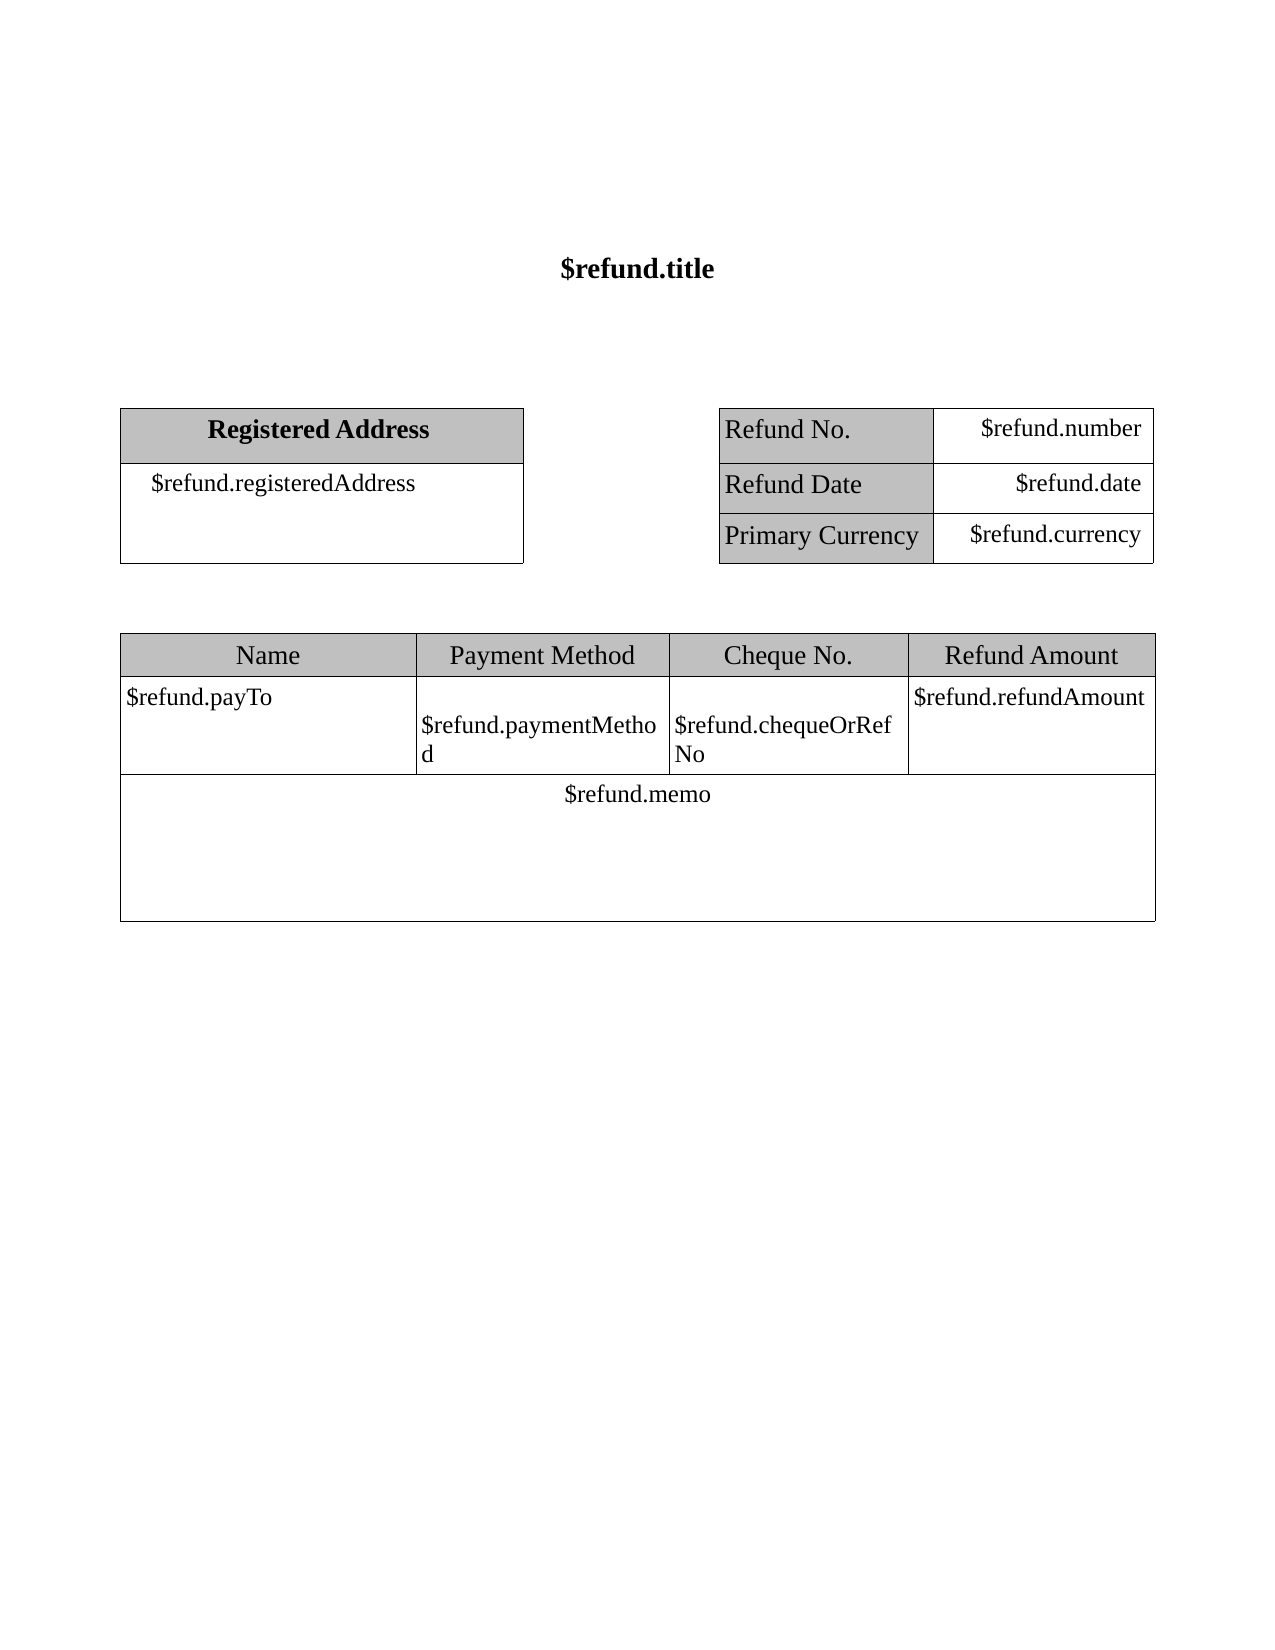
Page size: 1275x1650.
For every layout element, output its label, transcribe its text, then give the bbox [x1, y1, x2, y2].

table_header Refund No. [720, 409, 933, 463]
table_cell Refund Date [720, 464, 933, 513]
table_header Refund Amount [909, 634, 1155, 676]
table_cell $refund.paymentMethod [417, 677, 669, 774]
table_header $refund.title [120, 159, 1155, 325]
table_cell $refund.registeredAddress [121, 464, 523, 563]
table_header Name [121, 634, 416, 676]
table_cell $refund.payTo [121, 677, 416, 774]
table_cell [524, 463, 719, 513]
table_cell [524, 513, 719, 563]
table_cell $refund.currency [934, 514, 1153, 563]
table_cell Primary Currency [720, 514, 933, 563]
table_cell $refund.refundAmount [909, 677, 1155, 774]
table_header Payment Method [417, 634, 669, 676]
table_header $refund.number [934, 409, 1153, 463]
table_cell $refund.date [934, 464, 1153, 513]
table_header Cheque No. [670, 634, 908, 676]
table_header [524, 408, 719, 463]
table_header $refund.memo [121, 775, 1155, 921]
table_cell $refund.chequeOrRefNo [670, 677, 908, 774]
table_header Registered Address [121, 409, 523, 463]
